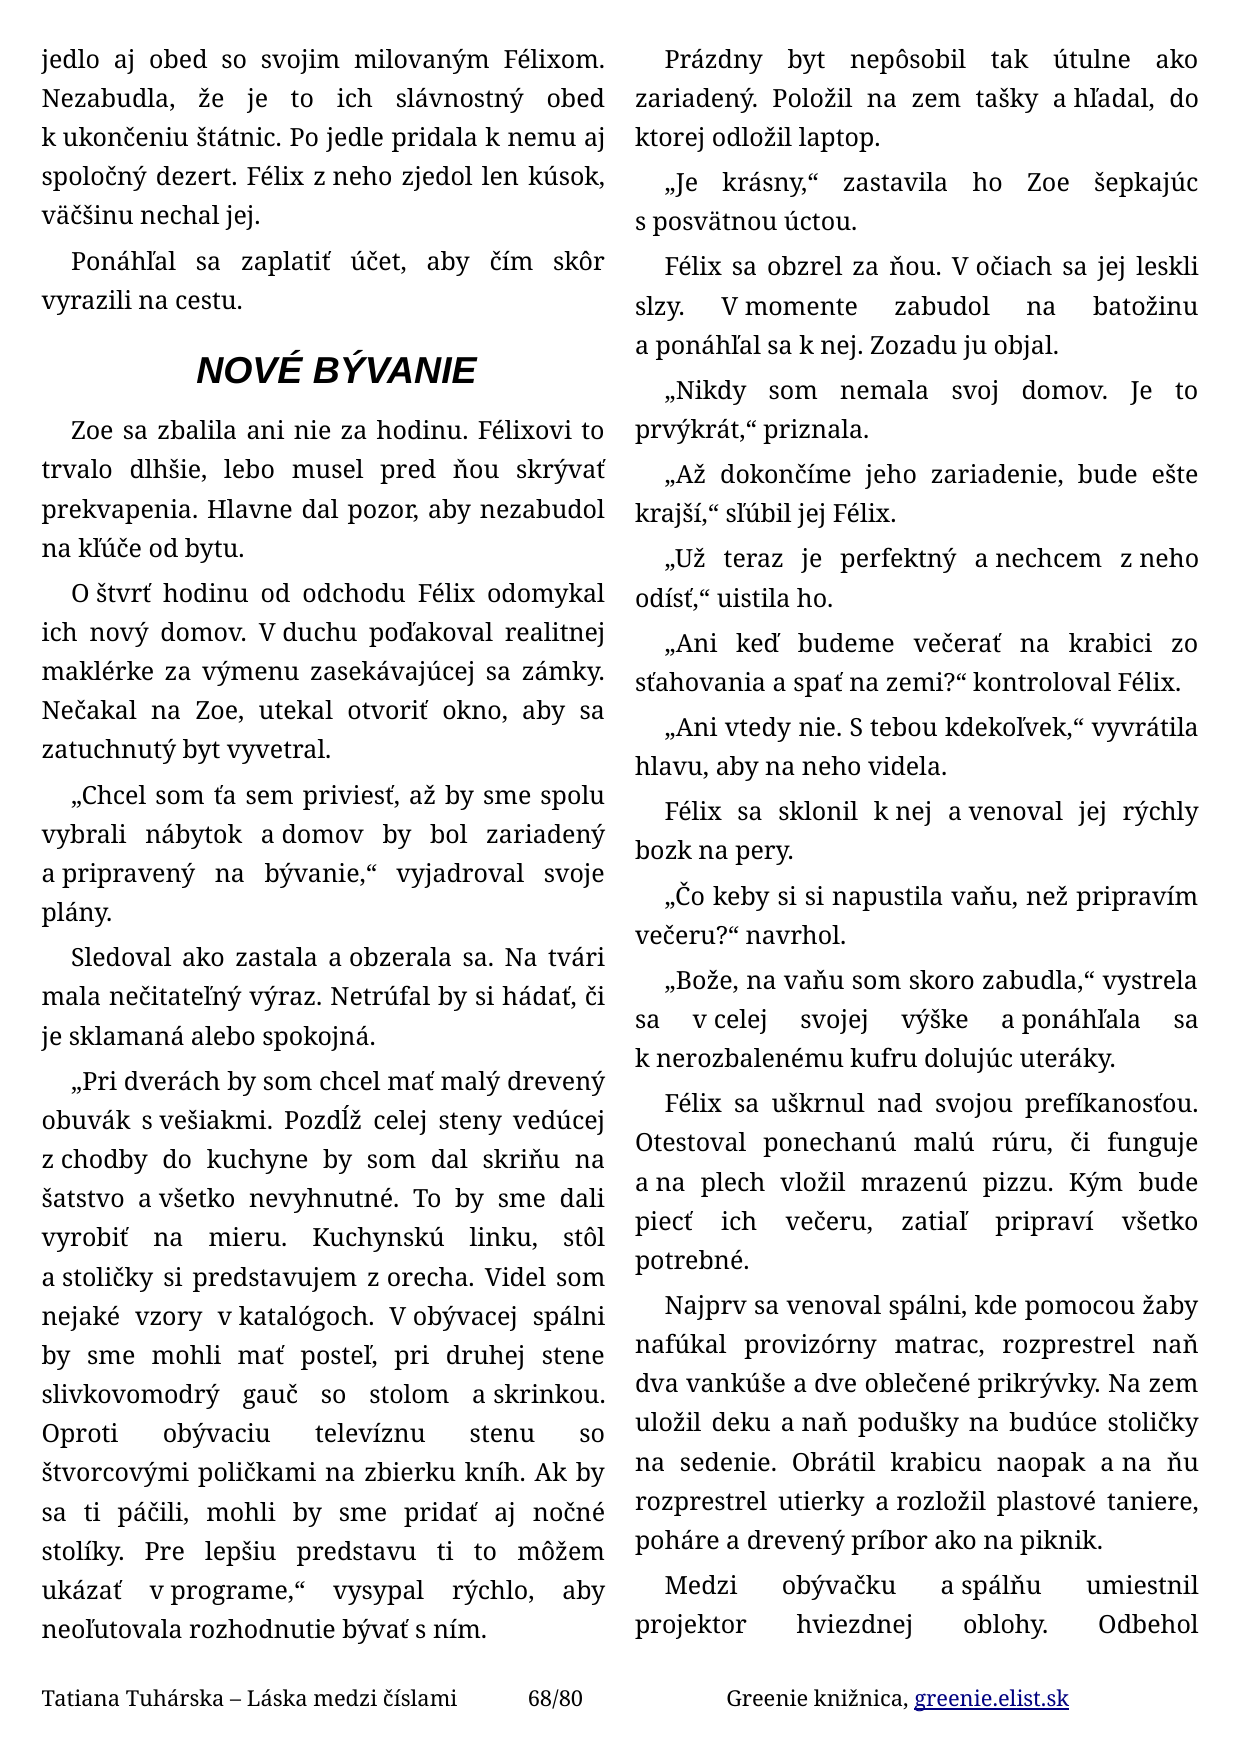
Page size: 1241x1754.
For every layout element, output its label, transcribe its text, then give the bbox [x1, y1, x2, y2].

text „Je krásny,“ zastavila ho Zoe šepkajúc s posvätnou úctou. [635, 165, 1199, 238]
text „Ani keď budeme večerať na krabici zo sťahovania a spať na zemi?“ kontroloval Félix. [635, 625, 1199, 698]
text Félix sa obzrel za ňou. V očiach sa jej leskli slzy. V momente zabudol na batožinu a ponáhľal sa k nej. Zozadu ju objal. [635, 249, 1199, 361]
text Zoe sa zbalila ani nie za hodinu. Félixovi to trvalo dlhšie, lebo musel pred ňou skrývať prekvapenia. Hlavne dal pozor, aby nezabudol na kľúče od bytu. [41, 413, 605, 564]
text Sledoval ako zastala a obzerala sa. Na tvári mala nečitateľný výraz. Netrúfal by si hádať, či je sklamaná alebo spokojná. [41, 940, 605, 1052]
text Félix sa uškrnul nad svojou prefíkanosťou. Otestoval ponechanú malú rúru, či funguje a na plech vložil mrazenú pizzu. Kým bude piecť ich večeru, zatiaľ pripraví všetko potrebné. [635, 1086, 1199, 1277]
text Najprv sa venoval spálni, kde pomocou žaby nafúkal provizórny matrac, rozprestrel naň dva vankúše a dve oblečené prikrývky. Na zem uložil deku a naň podušky na budúce stoličky na sedenie. Obrátil krabicu naopak a na ňu rozprestrel utierky a rozložil plastové taniere, poháre a drevený príbor ako na piknik. [635, 1288, 1199, 1557]
text „Až dokončíme jeho zariadenie, bude ešte krajší,“ sľúbil jej Félix. [635, 457, 1199, 530]
text „Nikdy som nemala svoj domov. Je to prvýkrát,“ priznala. [635, 372, 1199, 446]
text Medzi obývačku a spálňu umiestnil projektor hviezdnej oblohy. Odbehol [635, 1568, 1199, 1641]
text O štvrť hodinu od odchodu Félix odomykal ich nový domov. V duchu poďakoval realitnej maklérke za výmenu zasekávajúcej sa zámky. Nečakal na Zoe, utekal otvoriť okno, aby sa zatuchnutý byt vyvetral. [41, 576, 605, 766]
text Prázdny byt nepôsobil tak útulne ako zariadený. Položil na zem tašky a hľadal, do ktorej odložil laptop. [635, 41, 1199, 154]
text „Ani vtedy nie. S tebou kdekoľvek,“ vyvrátila hlavu, aby na neho videla. [635, 709, 1199, 783]
text „Pri dverách by som chcel mať malý drevený obuvák s vešiakmi. Pozdĺž celej steny vedúcej z chodby do kuchyne by som dal skriňu na šatstvo a všetko nevyhnutné. To by sme dali vyrobiť na mieru. Kuchynskú linku, stôl a stoličky si predstavujem z orecha. Videl som nejaké vzory v katalógoch. V obývacej spálni by sme mohli mať posteľ, pri druhej stene slivkovomodrý gauč so stolom a skrinkou. Oproti obývaciu televíznu stenu so štvorcovými poličkami na zbierku kníh. Ak by sa ti páčili, mohli by sme pridať aj nočné stolíky. Pre lepšiu predstavu ti to môžem ukázať v programe,“ vysypal rýchlo, aby neoľutovala rozhodnutie bývať s ním. [41, 1063, 605, 1646]
text „Už teraz je perfektný a nechcem z neho odísť,“ uistila ho. [635, 541, 1199, 614]
text Félix sa sklonil k nej a venoval jej rýchly bozk na pery. [635, 794, 1199, 867]
text „Čo keby si si napustila vaňu, než pripravím večeru?“ navrhol. [635, 878, 1199, 951]
subtitle NOVÉ BÝVANIE [71, 348, 605, 391]
text „Chcel som ťa sem priviesť, až by sme spolu vybrali nábytok a domov by bol zariadený a pripravený na bývanie,“ vyjadroval svoje plány. [41, 777, 605, 929]
text „Bože, na vaňu som skoro zabudla,“ vystrela sa v celej svojej výške a ponáhľala sa k nerozbalenému kufru dolujúc uteráky. [635, 962, 1199, 1075]
text jedlo aj obed so svojim milovaným Félixom. Nezabudla, že je to ich slávnostný obed k ukončeniu štátnic. Po jedle pridala k nemu aj spoločný dezert. Félix z neho zjedol len kúsok, väčšinu nechal jej. [41, 41, 605, 232]
text Ponáhľal sa zaplatiť účet, aby čím skôr vyrazili na cestu. [41, 243, 605, 316]
